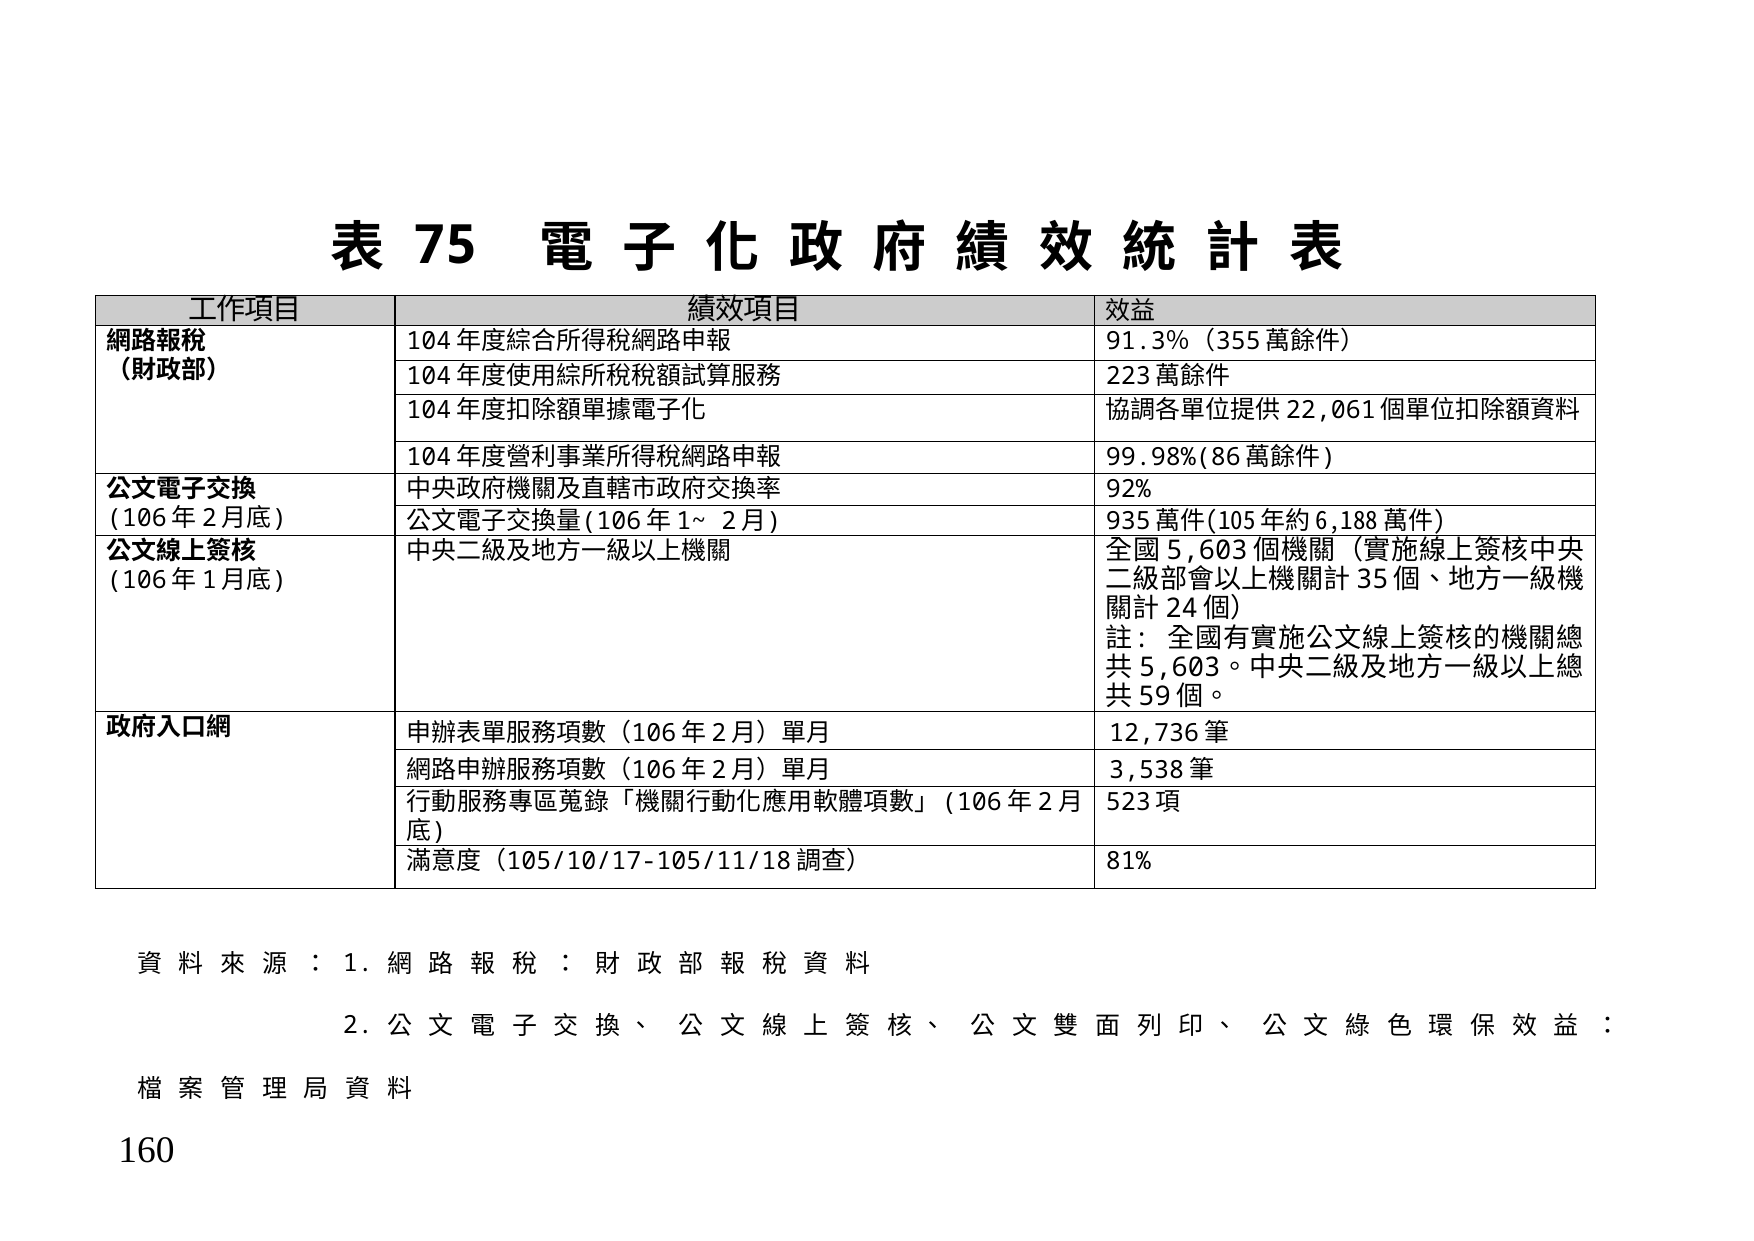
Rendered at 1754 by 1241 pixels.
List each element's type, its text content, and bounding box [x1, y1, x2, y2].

table_cell 223萬餘件 [1095, 361, 1595, 394]
table_cell 行動服務專區蒐錄「機關行動化應用軟體項數」(106年2月底) [396, 787, 1094, 845]
text 資料來源：1.網路報稅：財政部報稅資料 [128, 920, 1628, 982]
table_cell 網路報稅 （財政部） [96, 326, 394, 473]
table_header 效益 [1095, 296, 1595, 325]
table_cell 公文電子交換 (106年2月底) [96, 474, 394, 535]
table_cell 104年度使用綜所稅稅額試算服務 [396, 361, 1094, 394]
table_cell 104年度扣除額單據電子化 [396, 395, 1094, 441]
table_header 工作項目 [96, 296, 394, 325]
text 2.公文電子交換、公文線上簽核、公文雙面列印、公文綠色環保效益：檔案管理局資料 [128, 982, 1628, 1107]
table_cell 中央二級及地方一級以上機關 [396, 536, 1094, 711]
table_cell 104年度營利事業所得稅網路申報 [396, 442, 1094, 473]
table_cell 12,736筆 [1095, 712, 1595, 748]
table_cell 公文電子交換量(106年1~ 2月) [396, 506, 1094, 535]
table_cell 935萬件(105年約6,188萬件) [1095, 506, 1595, 535]
subtitle 表75 電子化政府績效統計表 [128, 170, 1628, 295]
table_cell 91.3％（355萬餘件） [1095, 326, 1595, 360]
table_cell 申辦表單服務項數（106年2月）單月 [396, 712, 1094, 748]
table_cell 3,538筆 [1095, 750, 1595, 786]
table_cell 網路申辦服務項數（106年2月）單月 [396, 750, 1094, 786]
table_cell 99.98%(86萬餘件) [1095, 442, 1595, 473]
table_cell 全國5,603個機關（實施線上簽核中央二級部會以上機關計35個、地方一級機關計24個） 註: 全國有實施公文線上簽核的機關總共5,603。中央二級及地方一級以上總共59個。 [1095, 536, 1595, 711]
table_cell 政府入口網 [96, 712, 394, 888]
table_cell 協調各單位提供22,061個單位扣除額資料 [1095, 395, 1595, 441]
table_cell 104年度綜合所得稅網路申報 [396, 326, 1094, 360]
table_cell 81% [1095, 846, 1595, 888]
table_cell 滿意度（105/10/17-105/11/18調查） [396, 846, 1094, 888]
table_cell 中央政府機關及直轄市政府交換率 [396, 474, 1094, 505]
table_cell 公文線上簽核 (106年1月底) [96, 536, 394, 711]
table_cell 523項 [1095, 787, 1595, 845]
table_cell 92% [1095, 474, 1595, 505]
table_header 績效項目 [396, 296, 1094, 325]
